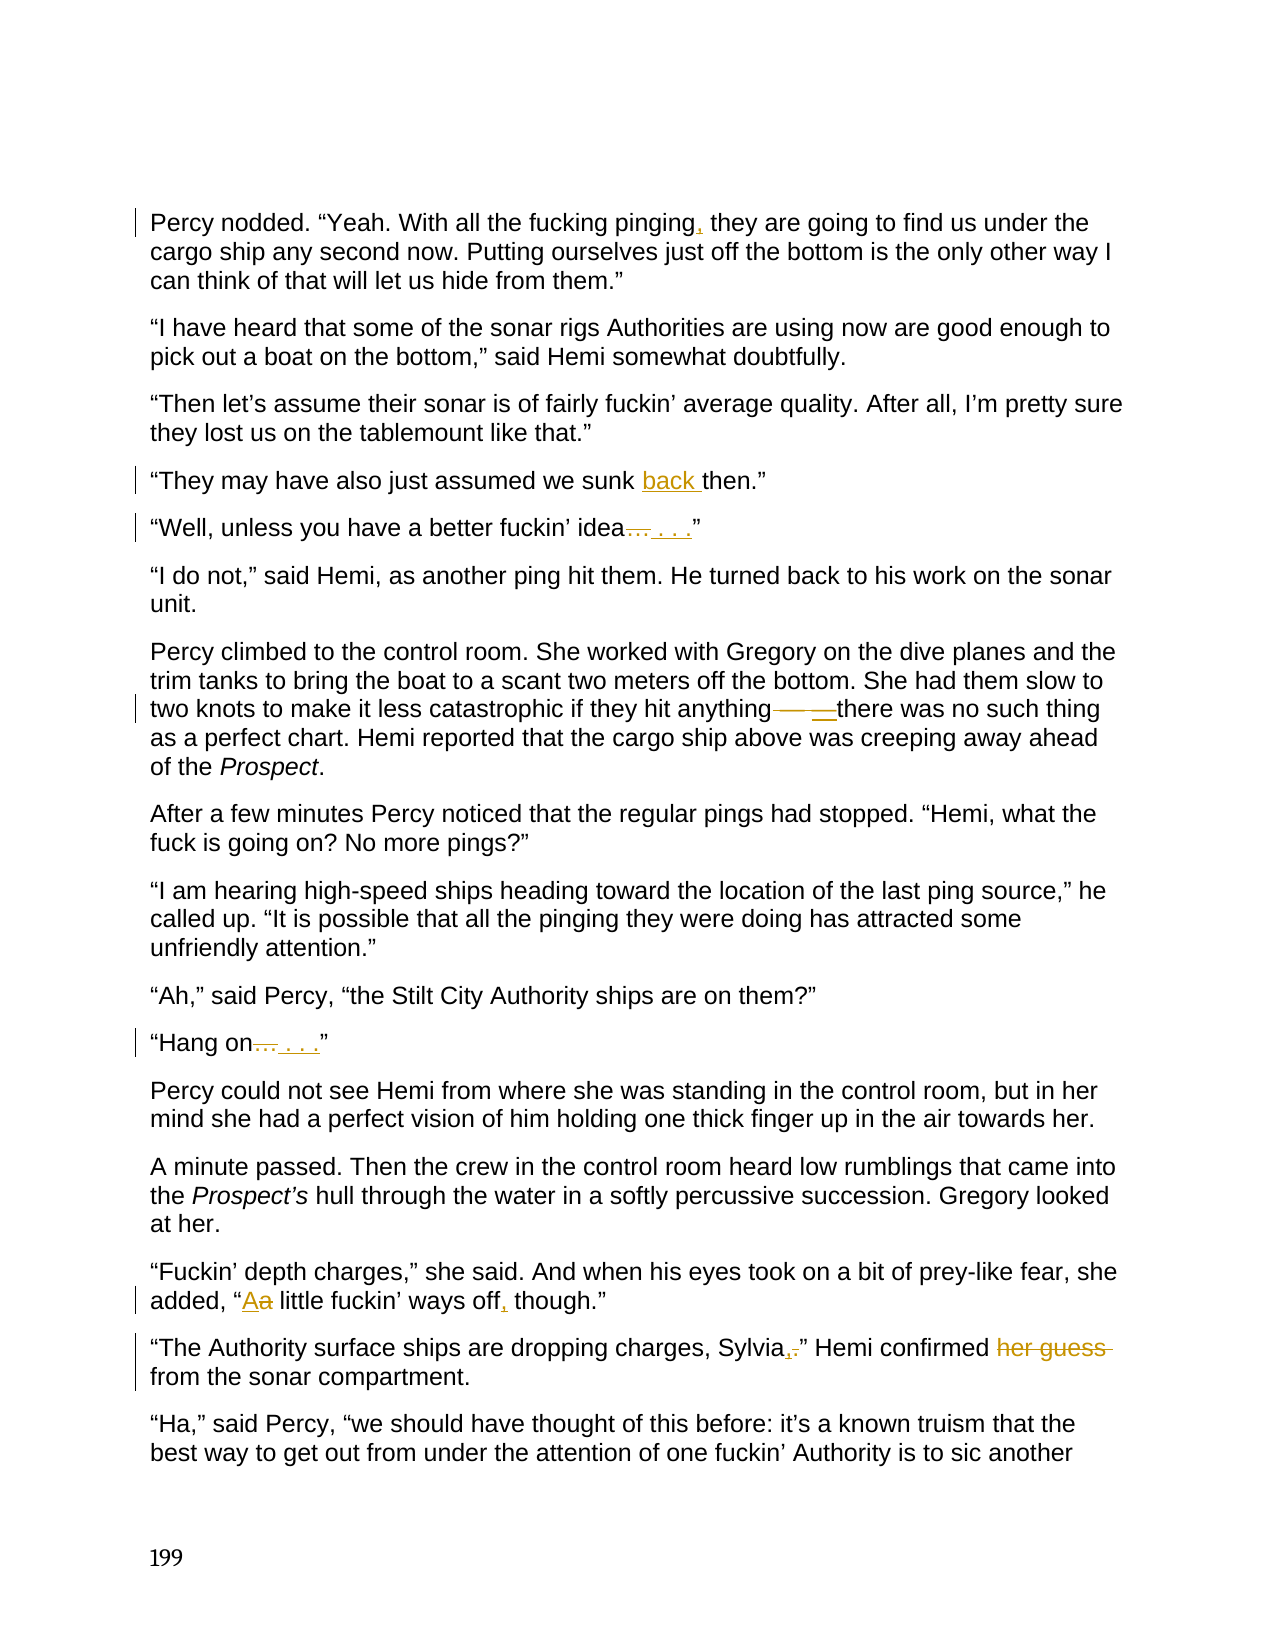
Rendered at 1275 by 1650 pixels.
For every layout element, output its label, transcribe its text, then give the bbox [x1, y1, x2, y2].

text Percy climbed to the control room. She worked with Gregory on the dive planes and the trim tanks to bring the boat to a scant two meters off the bottom. She had them slow to two knots to make it less catastrophic if they hit anything—there was no such thing as a perfect chart. Hemi reported that the cargo ship above was creeping away ahead of the Prospect. [150, 637, 1125, 781]
text A minute passed. Then the crew in the control room heard low rumblings that came into the Prospect’s hull through the water in a softly percussive succession. Gregory looked at her. [150, 1152, 1125, 1238]
text Percy could not see Hemi from where she was standing in the control room, but in her mind she had a perfect vision of him holding one thick finger up in the air towards her. [150, 1076, 1125, 1133]
text “Then let’s assume their sonar is of fairly fuckin’ average quality. After all, I’m pretty sure they lost us on the tablemount like that.” [150, 389, 1125, 447]
text “They may have also just assumed we sunk back then.” [150, 466, 1125, 494]
text “I have heard that some of the sonar rigs Authorities are using now are good enough to pick out a boat on the bottom,” said Hemi somewhat doubtfully. [150, 313, 1125, 371]
text “Fuckin’ depth charges,” she said. And when his eyes took on a bit of prey-like fear, she added, “A little fuckin’ ways off, though.” [150, 1257, 1125, 1314]
text “I am hearing high-speed ships heading toward the location of the last ping source,” he called up. “It is possible that all the pinging they were doing has attracted some unfriendly attention.” [150, 876, 1125, 962]
text “Ah,” said Percy, “the Stilt City Authority ships are on them?” [150, 981, 1125, 1009]
text “Hang on . . .” [150, 1028, 1125, 1057]
text “I do not,” said Hemi, as another ping hit them. He turned back to his work on the sonar unit. [150, 561, 1125, 618]
text “Well, unless you have a better fuckin’ idea . . .” [150, 513, 1125, 542]
text “Ha,” said Percy, “we should have thought of this before: it’s a known truism that the best way to get out from under the attention of one fuckin’ Authority is to sic another [150, 1409, 1125, 1467]
text Percy nodded. “Yeah. With all the fucking pinging, they are going to find us under the cargo ship any second now. Putting ourselves just off the bottom is the only other way I can think of that will let us hide from them.” [150, 208, 1125, 294]
text “The Authority surface ships are dropping charges, Sylvia,” Hemi confirmed from the sonar compartment. [150, 1333, 1125, 1391]
text After a few minutes Percy noticed that the regular pings had stopped. “Hemi, what the fuck is going on? No more pings?” [150, 799, 1125, 857]
